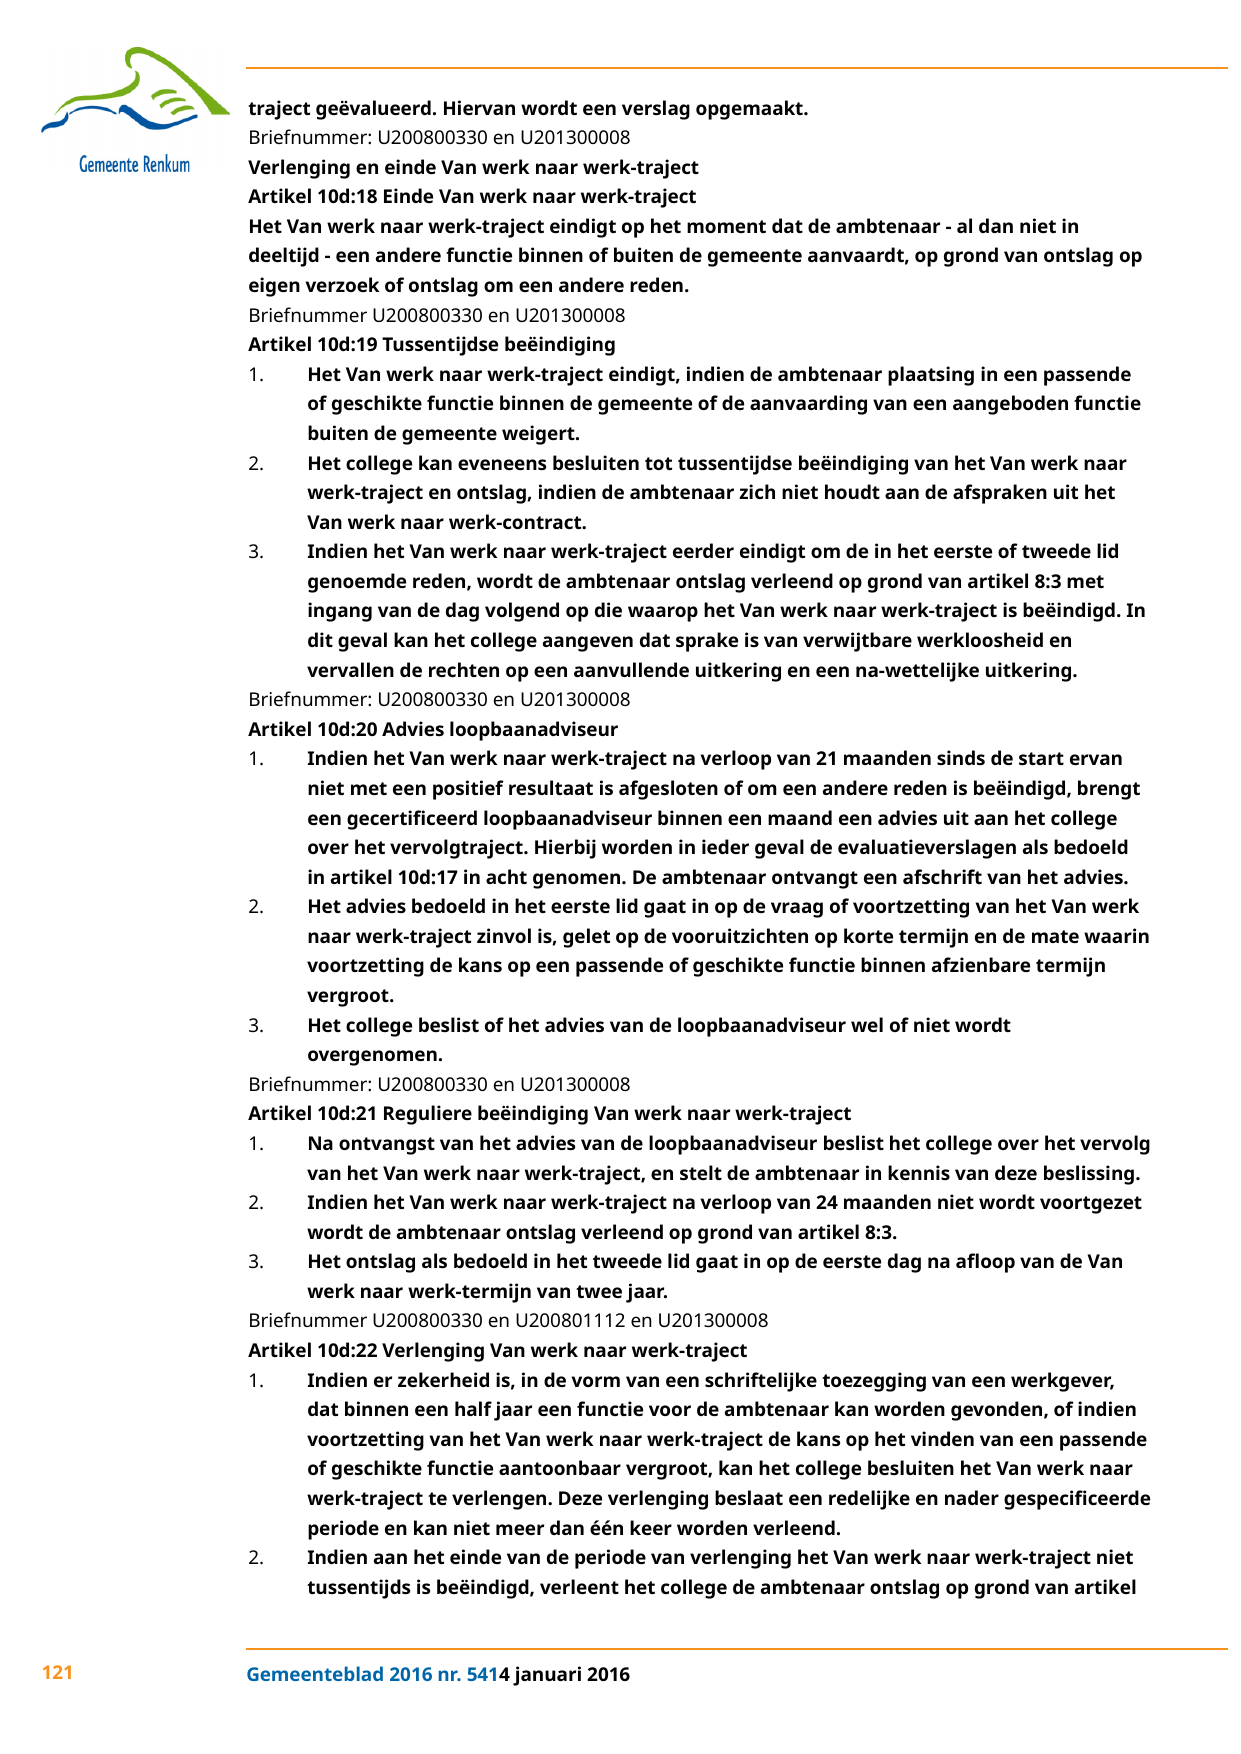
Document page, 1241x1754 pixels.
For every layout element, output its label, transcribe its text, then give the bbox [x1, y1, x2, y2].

list Indien er zekerheid is, in de vorm van een schriftelijke toezegging van een werkgever, dat binnen een half jaar een functie voor de ambtenaar kan worden gevonden, of indien voortzetting van het Van werk naar werk-traject de kans op het vinden van een passende of geschikte functie aantoonbaar vergroot, kan het college besluiten het Van werk naar werk-traject te verlengen. Deze verlenging beslaat een redelijke en nader gespecificeerde periode en kan niet meer dan één keer worden verleend. [248, 1367, 1152, 1541]
text traject geëvalueerd. Hiervan wordt een verslag opgemaakt. [248, 95, 1152, 121]
text Het Van werk naar werk-traject eindigt op het moment dat de ambtenaar - al dan niet in deeltijd - een andere functie binnen of buiten de gemeente aanvaardt, op grond van ontslag op eigen verzoek of ontslag om een andere reden. [248, 213, 1152, 298]
list Het college beslist of het advies van de loopbaanadviseur wel of niet wordt overgenomen. [248, 1012, 1152, 1067]
list Indien het Van werk naar werk-traject na verloop van 21 maanden sinds de start ervan niet met een positief resultaat is afgesloten of om een andere reden is beëindigd, brengt een gecertificeerd loopbaanadviseur binnen een maand een advies uit aan het college over het vervolgtraject. Hierbij worden in ieder geval de evaluatieverslagen als bedoeld in artikel 10d:17 in acht genomen. De ambtenaar ontvangt een afschrift van het advies. [248, 746, 1152, 890]
text Verlenging en einde Van werk naar werk-traject [248, 154, 1152, 180]
list Indien het Van werk naar werk-traject na verloop van 24 maanden niet wordt voortgezet wordt de ambtenaar ontslag verleend op grond van artikel 8:3. [248, 1189, 1152, 1245]
text Briefnummer: U200800330 en U201300008 [248, 1071, 1152, 1097]
text Briefnummer: U200800330 en U201300008 [248, 686, 1152, 712]
list Indien het Van werk naar werk-traject eerder eindigt om de in het eerste of tweede lid genoemde reden, wordt de ambtenaar ontslag verleend op grond van artikel 8:3 met ingang van de dag volgend op die waarop het Van werk naar werk-traject is beëindigd. In dit geval kan het college aangeven dat sprake is van verwijtbare werkloosheid en vervallen de rechten op een aanvullende uitkering en een na-wettelijke uitkering. [248, 538, 1152, 683]
text Artikel 10d:22 Verlenging Van werk naar werk-traject [248, 1337, 1152, 1363]
picture [41, 47, 231, 172]
text Artikel 10d:18 Einde Van werk naar werk-traject [248, 183, 1152, 209]
list Indien aan het einde van de periode van verlenging het Van werk naar werk-traject niet tussentijds is beëindigd, verleent het college de ambtenaar ontslag op grond van artikel [248, 1544, 1152, 1600]
text Briefnummer U200800330 en U200801112 en U201300008 [248, 1308, 1152, 1333]
text Artikel 10d:21 Reguliere beëindiging Van werk naar werk-traject [248, 1101, 1152, 1126]
text Briefnummer U200800330 en U201300008 [248, 302, 1152, 328]
list Het college kan eveneens besluiten tot tussentijdse beëindiging van het Van werk naar werk-traject en ontslag, indien de ambtenaar zich niet houdt aan de afspraken uit het Van werk naar werk-contract. [248, 450, 1152, 535]
list Na ontvangst van het advies van de loopbaanadviseur beslist het college over het vervolg van het Van werk naar werk-traject, en stelt de ambtenaar in kennis van deze beslissing. [248, 1130, 1152, 1186]
list Het Van werk naar werk-traject eindigt, indien de ambtenaar plaatsing in een passende of geschikte functie binnen de gemeente of de aanvaarding van een aangeboden functie buiten de gemeente weigert. [248, 361, 1152, 446]
list Het advies bedoeld in het eerste lid gaat in op de vraag of voortzetting van het Van werk naar werk-traject zinvol is, gelet op de vooruitzichten op korte termijn en de mate waarin voortzetting de kans op een passende of geschikte functie binnen afzienbare termijn vergroot. [248, 893, 1152, 1008]
list Het ontslag als bedoeld in het tweede lid gaat in op de eerste dag na afloop van de Van werk naar werk-termijn van twee jaar. [248, 1248, 1152, 1304]
text Briefnummer: U200800330 en U201300008 [248, 124, 1152, 150]
text Artikel 10d:19 Tussentijdse beëindiging [248, 331, 1152, 357]
text Artikel 10d:20 Advies loopbaanadviseur [248, 716, 1152, 742]
